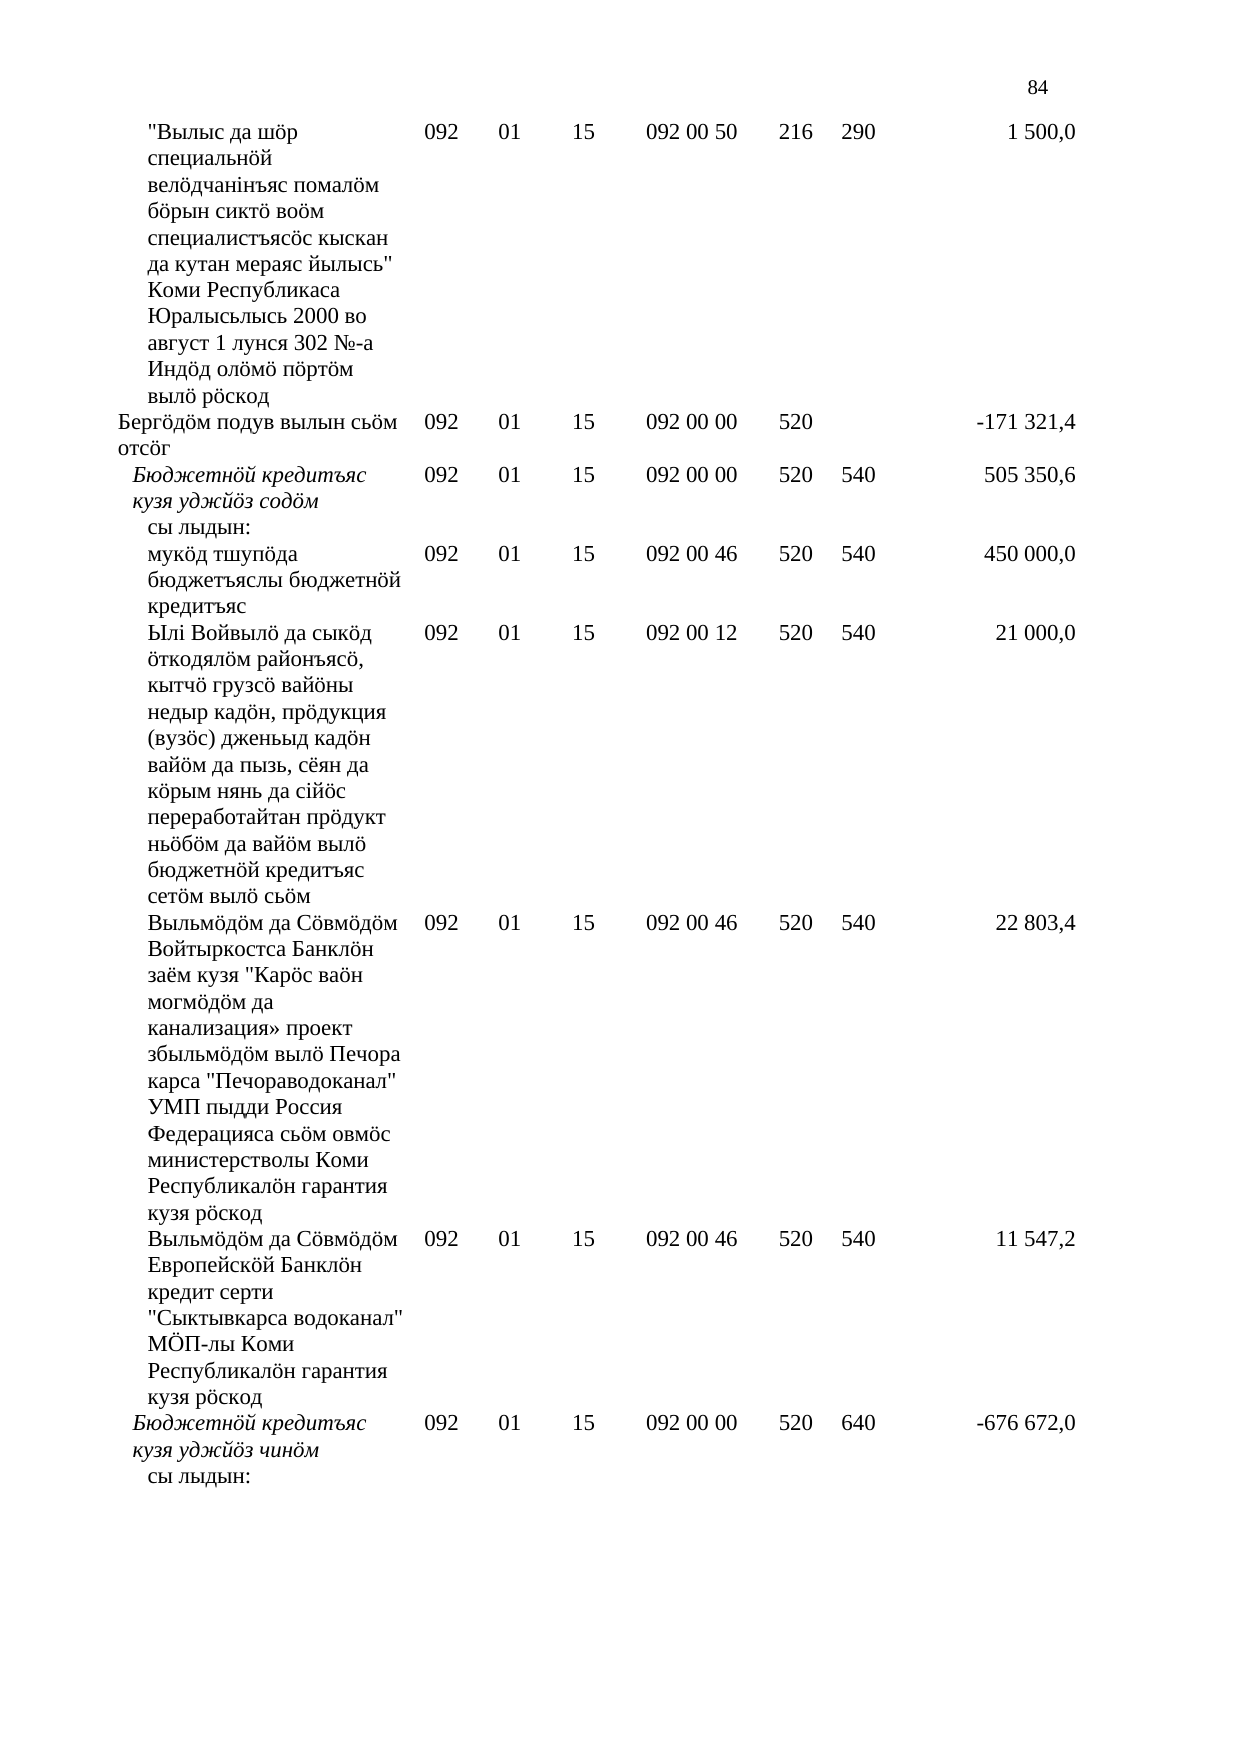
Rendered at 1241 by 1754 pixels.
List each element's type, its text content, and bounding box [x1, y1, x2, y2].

table_cell -171 321,4 [906, 408, 1084, 461]
table_cell [770, 1462, 832, 1488]
table_cell сы лыдын: [109, 514, 415, 540]
table_cell 540 [832, 540, 906, 619]
table_cell Выльмöдöм да Сöвмöдöм Войтыркостса Банклöн заём кузя "Карöс ваöн могмöдöм да канализация» проект збыльмöдöм вылö Печора карса "Печораводоканал" УМП пыдди Россия Федерацияса сьöм овмöс министерстволы Коми Республикалöн гарантия кузя рöскод [109, 909, 415, 1225]
table_cell 540 [832, 1225, 906, 1409]
table_cell Бергöдöм подув вылын сьöм отсöг [109, 408, 415, 461]
table_cell 092 00 00 [637, 1410, 770, 1462]
table_cell 15 [563, 1410, 637, 1462]
table_cell сы лыдын: [109, 1462, 415, 1488]
table_cell 15 [563, 118, 637, 408]
table_cell 092 00 00 [637, 461, 770, 513]
table_cell 092 [415, 1225, 489, 1409]
table_cell 092 [415, 461, 489, 513]
table_cell 092 [415, 118, 489, 408]
table_cell 092 [415, 1410, 489, 1462]
table_cell -676 672,0 [906, 1410, 1084, 1462]
table_cell 01 [489, 1410, 563, 1462]
table_cell 540 [832, 461, 906, 513]
table_cell 520 [770, 909, 832, 1225]
table_cell 15 [563, 619, 637, 909]
table_cell [906, 1462, 1084, 1488]
table_cell 505 350,6 [906, 461, 1084, 513]
table_cell [489, 514, 563, 540]
table_cell 01 [489, 461, 563, 513]
table_cell 15 [563, 909, 637, 1225]
table_cell 092 00 46 [637, 1225, 770, 1409]
table_cell 21 000,0 [906, 619, 1084, 909]
table_cell 092 00 46 [637, 909, 770, 1225]
table_cell Бюджетнöй кредитъяс кузя уджйöз содöм [109, 461, 415, 513]
table_cell 640 [832, 1410, 906, 1462]
table_cell [415, 514, 489, 540]
table_cell [563, 514, 637, 540]
table_cell 216 [770, 118, 832, 408]
table_cell 540 [832, 619, 906, 909]
table_cell [832, 408, 906, 461]
table_cell 1 500,0 [906, 118, 1084, 408]
table_cell 092 [415, 540, 489, 619]
table_cell 15 [563, 1225, 637, 1409]
table_cell Выльмöдöм да Сöвмöдöм Европейскöй Банклöн кредит серти "Сыктывкарса водоканал" МÖП-лы Коми Республикалöн гарантия кузя рöскод [109, 1225, 415, 1409]
table_cell 092 00 12 [637, 619, 770, 909]
table_cell 290 [832, 118, 906, 408]
table_cell 092 [415, 909, 489, 1225]
table_cell [637, 1462, 770, 1488]
table_cell 520 [770, 1410, 832, 1462]
table_cell 15 [563, 408, 637, 461]
table_cell 092 00 50 [637, 118, 770, 408]
table_cell 01 [489, 118, 563, 408]
table_cell [563, 1462, 637, 1488]
table_cell 11 547,2 [906, 1225, 1084, 1409]
table_cell 092 [415, 619, 489, 909]
table_cell [832, 514, 906, 540]
table_cell [415, 1462, 489, 1488]
table_cell 092 00 00 [637, 408, 770, 461]
table_cell [906, 514, 1084, 540]
table_cell 520 [770, 619, 832, 909]
table_cell 092 [415, 408, 489, 461]
table_cell 15 [563, 461, 637, 513]
table_cell 520 [770, 1225, 832, 1409]
table_cell "Вылыс да шöр специальнöй велöдчанiнъяс помалöм бöрын сиктö воöм специалистъясöс кыскан да кутан мераяс йылысь" Коми Республикаса Юралысьлысь 2000 во август 1 лунся 302 №-а Индöд олöмö пöртöм вылö рöскод [109, 118, 415, 408]
table_cell 01 [489, 909, 563, 1225]
table_cell мукöд тшупöда бюджетъяслы бюджетнöй кредитъяс [109, 540, 415, 619]
table_cell 520 [770, 461, 832, 513]
table_cell 01 [489, 619, 563, 909]
table_cell 092 00 46 [637, 540, 770, 619]
table_cell 01 [489, 1225, 563, 1409]
table_cell Бюджетнöй кредитъяс кузя уджйöз чинöм [109, 1410, 415, 1462]
table_cell Ылi Войвылö да сыкöд öткодялöм районъясö, кытчö грузсö вайöны недыр кадöн, прöдукция (вузöс) дженьыд кадöн вайöм да пызь, сёян да кöрым нянь да сiйöс переработайтан прöдукт ньöбöм да вайöм вылö бюджетнöй кредитъяс сетöм вылö сьöм [109, 619, 415, 909]
table_cell 15 [563, 540, 637, 619]
table_cell 520 [770, 540, 832, 619]
table_cell 450 000,0 [906, 540, 1084, 619]
table_cell 01 [489, 540, 563, 619]
table_cell [832, 1462, 906, 1488]
table_cell 01 [489, 408, 563, 461]
table_cell [637, 514, 770, 540]
table_cell 540 [832, 909, 906, 1225]
table_cell [770, 514, 832, 540]
table_cell 520 [770, 408, 832, 461]
table_cell 22 803,4 [906, 909, 1084, 1225]
table_cell [489, 1462, 563, 1488]
